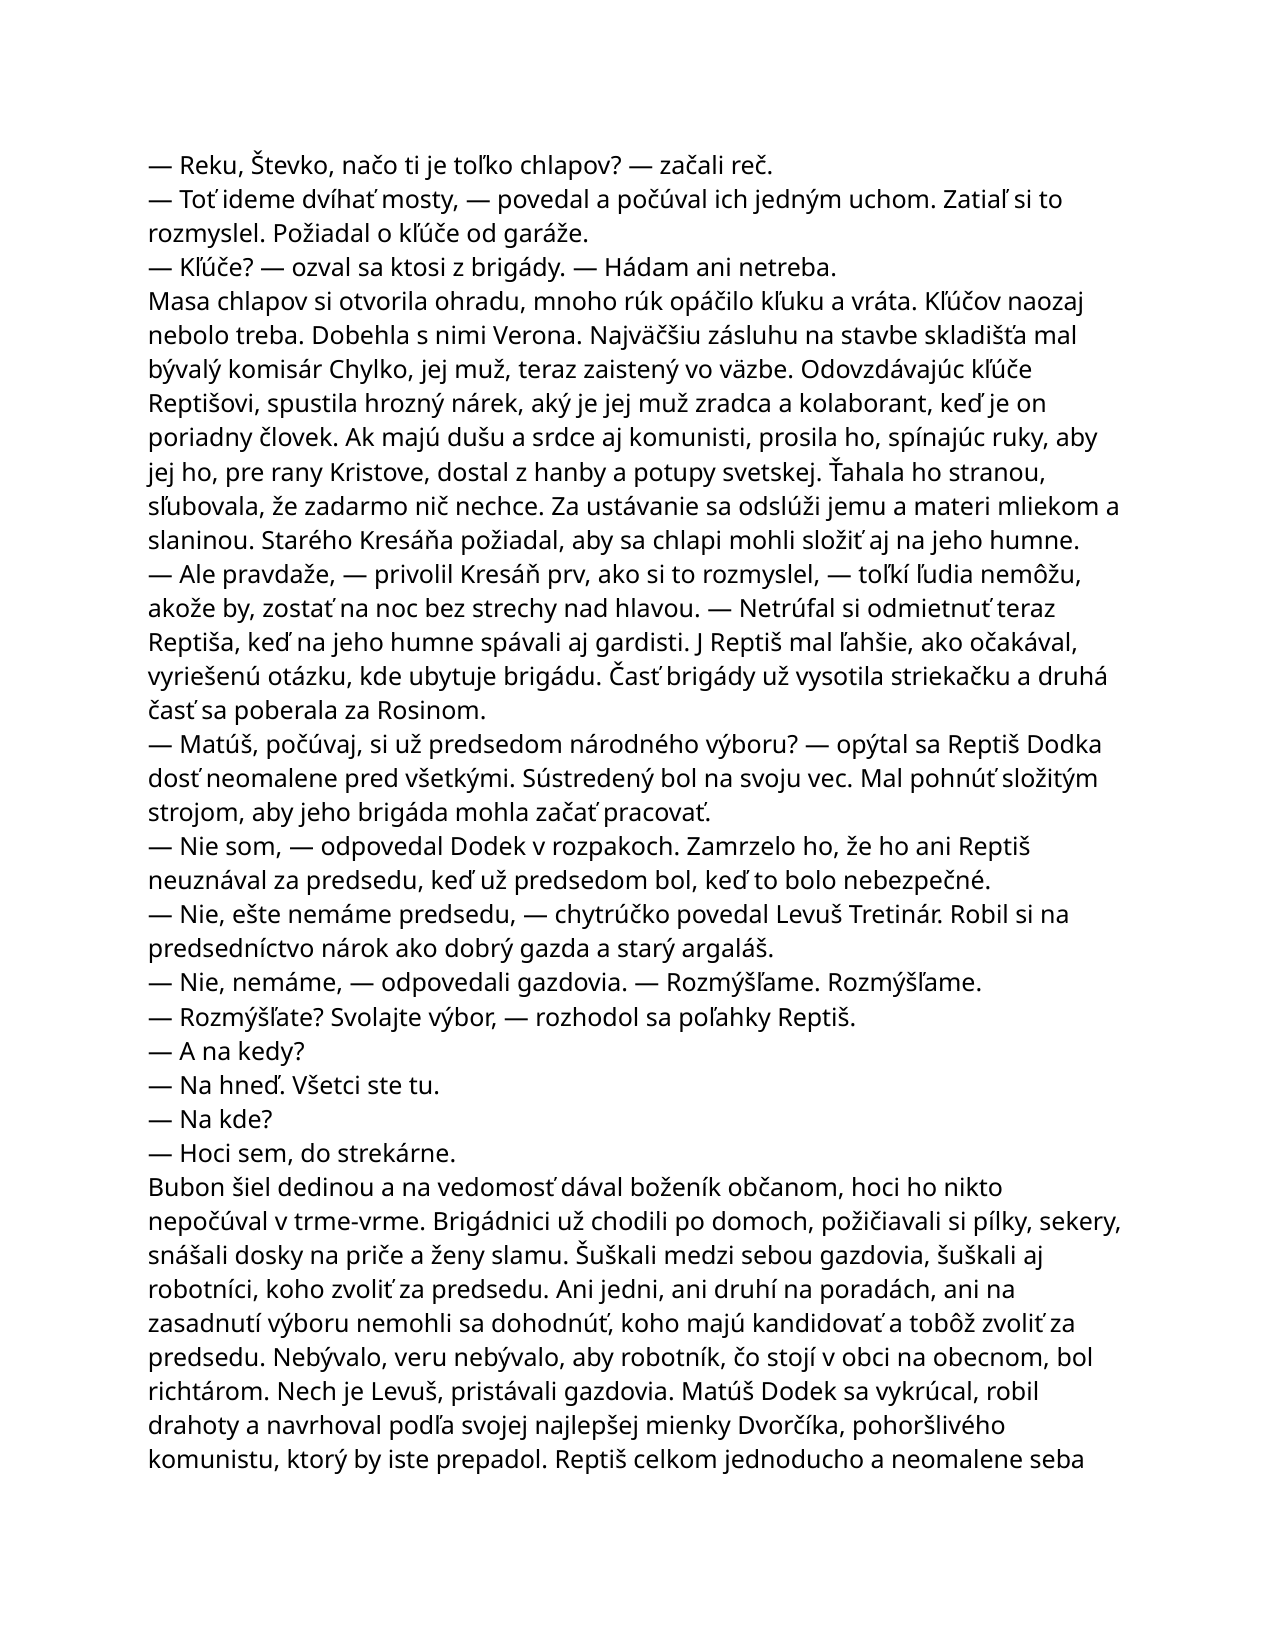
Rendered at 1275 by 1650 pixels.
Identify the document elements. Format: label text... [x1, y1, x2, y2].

text — Reku, Števko, načo ti je toľko chlapov? — začali reč. [148, 148, 1127, 182]
text — Na hneď. Všetci ste tu. [148, 1067, 1127, 1101]
text — A na kedy? [148, 1033, 1127, 1067]
text — Nie som, — odpovedal Dodek v rozpakoch. Zamrzelo ho, že ho ani Reptiš neuznával za predsedu, keď už predsedom bol, keď to bolo nebezpečné. [148, 829, 1127, 897]
text Masa chlapov si otvorila ohradu, mnoho rúk opáčilo kľuku a vráta. Kľúčov naozaj nebolo treba. Dobehla s nimi Verona. Najväčšiu zásluhu na stavbe skladišťa mal bývalý komisár Chylko, jej muž, teraz zaistený vo väzbe. Odovzdávajúc kľúče Reptišovi, spustila hrozný nárek, aký je jej muž zradca a kolaborant, keď je on poriadny človek. Ak majú dušu a srdce aj komunisti, prosila ho, spínajúc ruky, aby jej ho, pre rany Kristove, dostal z hanby a potupy svetskej. Ťahala ho stranou, sľubovala, že zadarmo nič nechce. Za ustávanie sa odslúži jemu a materi mliekom a slaninou. Starého Kresáňa požiadal, aby sa chlapi mohli složiť aj na jeho humne. [148, 284, 1127, 556]
text — Nie, ešte nemáme predsedu, — chytrúčko povedal Levuš Tretinár. Robil si na predsedníctvo nárok ako dobrý gazda a starý argaláš. [148, 897, 1127, 965]
text — Kľúče? — ozval sa ktosi z brigády. — Hádam ani netreba. [148, 250, 1127, 284]
text — Toť ideme dvíhať mosty, — povedal a počúval ich jedným uchom. Zatiaľ si to rozmyslel. Požiadal o kľúče od garáže. [148, 182, 1127, 250]
text — Hoci sem, do strekárne. [148, 1135, 1127, 1169]
text — Rozmýšľate? Svolajte výbor, — rozhodol sa poľahky Reptiš. [148, 999, 1127, 1033]
text — Matúš, počúvaj, si už predsedom národného výboru? — opýtal sa Reptiš Dodka dosť neomalene pred všetkými. Sústredený bol na svoju vec. Mal pohnúť složitým strojom, aby jeho brigáda mohla začať pracovať. [148, 727, 1127, 829]
text — Nie, nemáme, — odpovedali gazdovia. — Rozmýšľame. Rozmýšľame. [148, 965, 1127, 999]
text — Na kde? [148, 1101, 1127, 1135]
text Bubon šiel dedinou a na vedomosť dával boženík občanom, hoci ho nikto nepočúval v trme-vrme. Brigádnici už chodili po domoch, požičiavali si pílky, sekery, snášali dosky na priče a ženy slamu. Šuškali medzi sebou gazdovia, šuškali aj robotníci, koho zvoliť za predsedu. Ani jedni, ani druhí na poradách, ani na zasadnutí výboru nemohli sa dohodnúť, koho majú kandidovať a tobôž zvoliť za predsedu. Nebývalo, veru nebývalo, aby robotník, čo stojí v obci na obecnom, bol richtárom. Nech je Levuš, pristávali gazdovia. Matúš Dodek sa vykrúcal, robil drahoty a navrhoval podľa svojej najlepšej mienky Dvorčíka, pohoršlivého komunistu, ktorý by iste prepadol. Reptiš celkom jednoducho a neomalene seba [148, 1169, 1127, 1476]
text — Ale pravdaže, — privolil Kresáň prv, ako si to rozmyslel, — toľkí ľudia nemôžu, akože by, zostať na noc bez strechy nad hlavou. — Netrúfal si odmietnuť teraz Reptiša, keď na jeho humne spávali aj gardisti. J Reptiš mal ľahšie, ako očakával, vyriešenú otázku, kde ubytuje brigádu. Časť brigády už vysotila striekačku a druhá časť sa poberala za Rosinom. [148, 556, 1127, 727]
